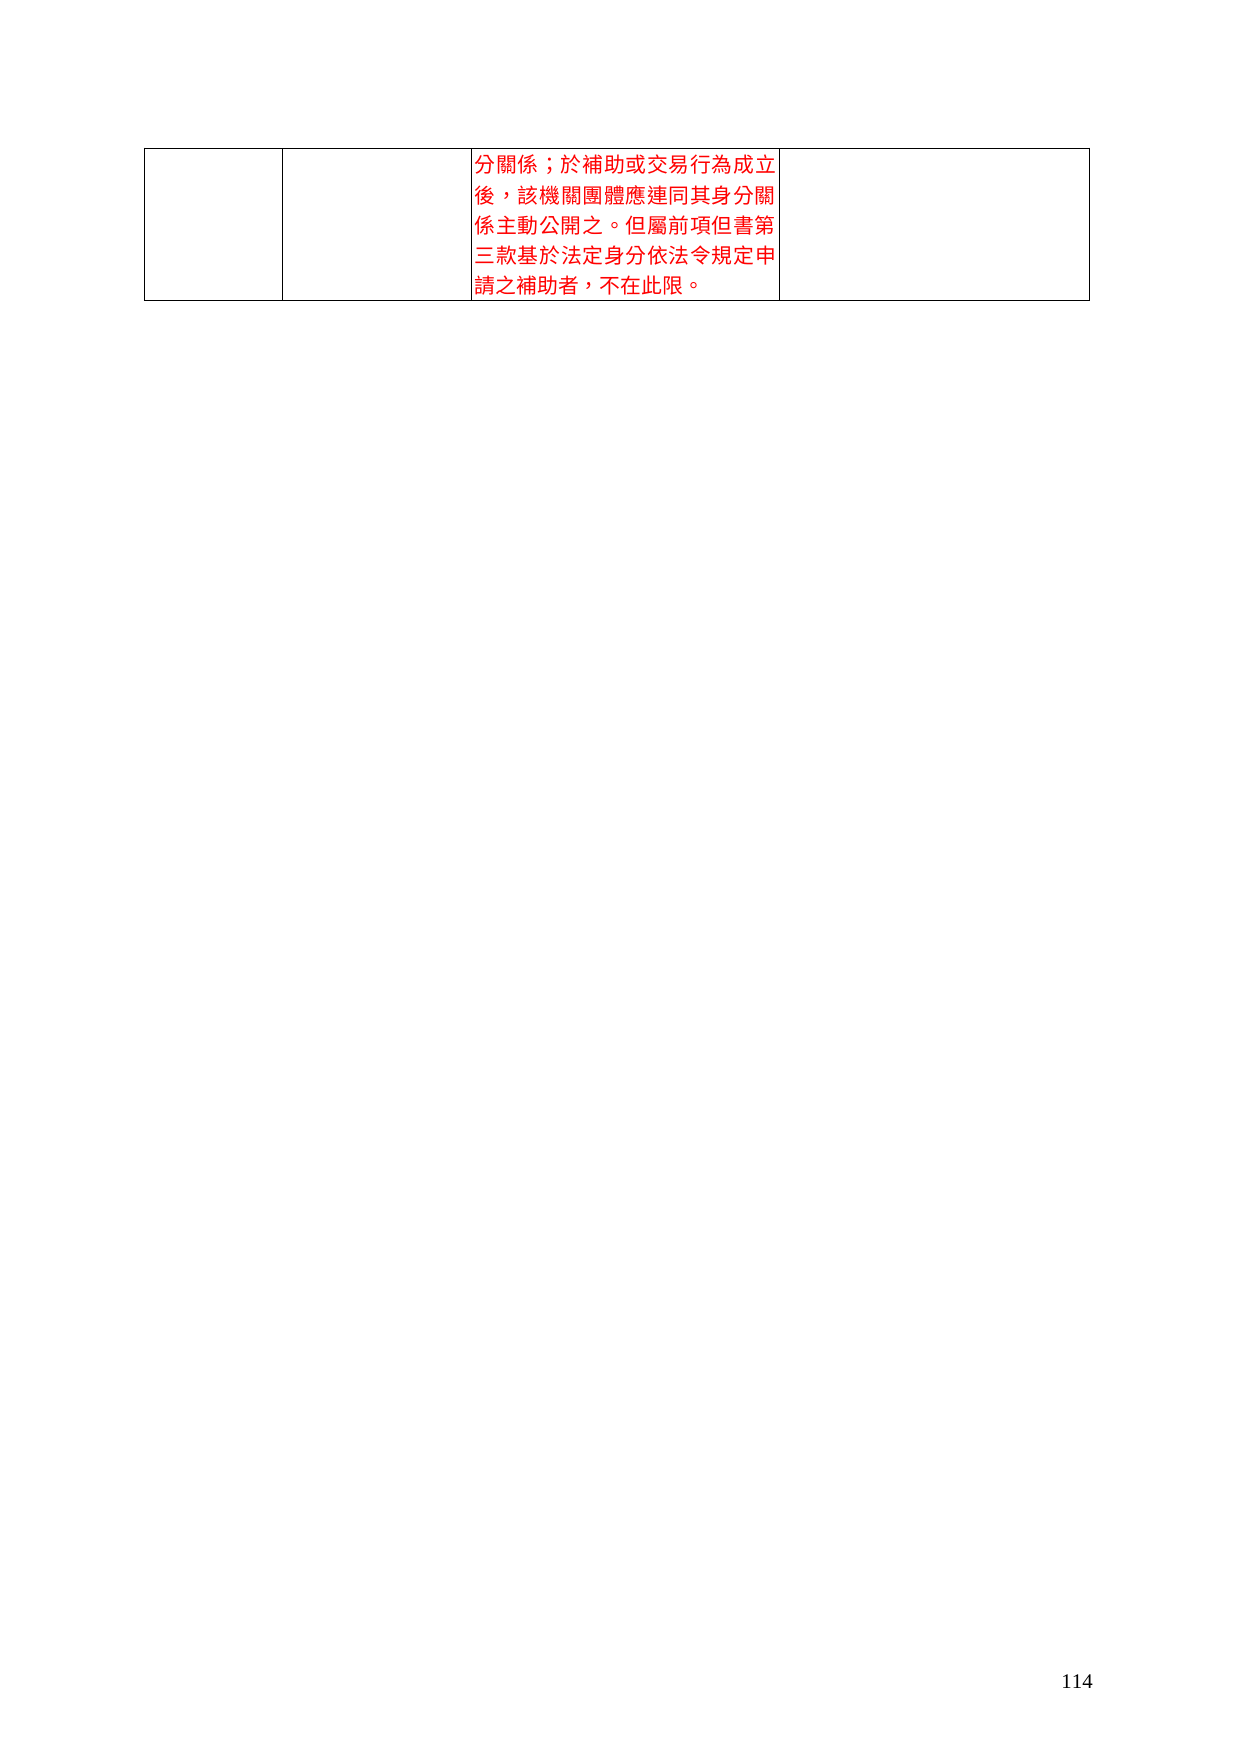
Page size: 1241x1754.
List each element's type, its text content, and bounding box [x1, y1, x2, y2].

table_cell [283, 149, 471, 300]
table_cell [145, 149, 282, 300]
table_cell [780, 149, 1089, 300]
table_cell 分關係；於補助或交易行為成立後，該機關團體應連同其身分關係主動公開之。但屬前項但書第三款基於法定身分依法令規定申請之補助者，不在此限。 [472, 149, 779, 300]
